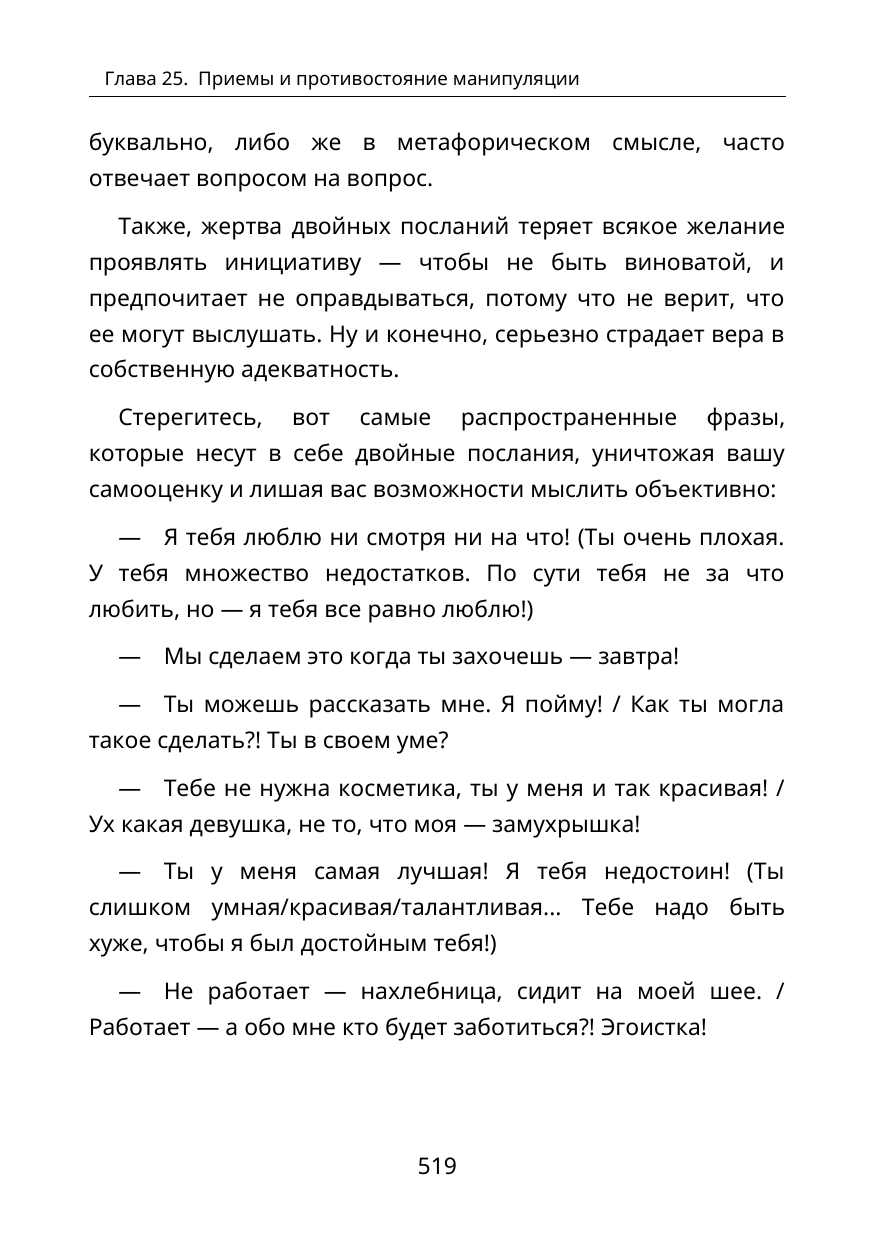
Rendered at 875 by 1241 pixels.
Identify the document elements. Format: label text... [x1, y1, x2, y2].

list Мы сделаем это когда ты захочешь — завтра! [88, 640, 786, 672]
list Не работает — нахлебница, сидит на моей шее. / Работает — а обо мне кто будет заботиться?! Эгоистка! [88, 975, 786, 1042]
list Тебе не нужна косметика, ты у меня и так красивая! / Ух какая девушка, не то, что моя — замухрышка! [88, 772, 786, 839]
list Я тебя люблю ни смотря ни на что! (Ты очень плохая. У тебя множество недостатков. По сути тебя не за что любить, но — я тебя все равно люблю!) [88, 521, 786, 624]
list Ты у меня самая лучшая! Я тебя недостоин! (Ты слишком умная/красивая/талантливая... Тебе надо быть хуже, чтобы я был достойным тебя!) [88, 855, 786, 958]
text Стерегитесь, вот самые распространенные фразы, которые несут в себе двойные послания, уничтожая вашу самооценку и лишая вас возможности мыслить объективно: [88, 401, 786, 504]
list Ты можешь рассказать мне. Я пойму! / Как ты могла такое сделать?! Ты в своем уме? [88, 688, 786, 755]
text буквально, либо же в метафорическом смысле, часто отвечает вопросом на вопрос. [88, 126, 786, 193]
text Также, жертва двойных посланий теряет всякое желание проявлять инициативу — чтобы не быть виноватой, и предпочитает не оправдываться, потому что не верит, что ее могут выслушать. Ну и конечно, серьезно страдает вера в собственную адекватность. [88, 210, 786, 385]
